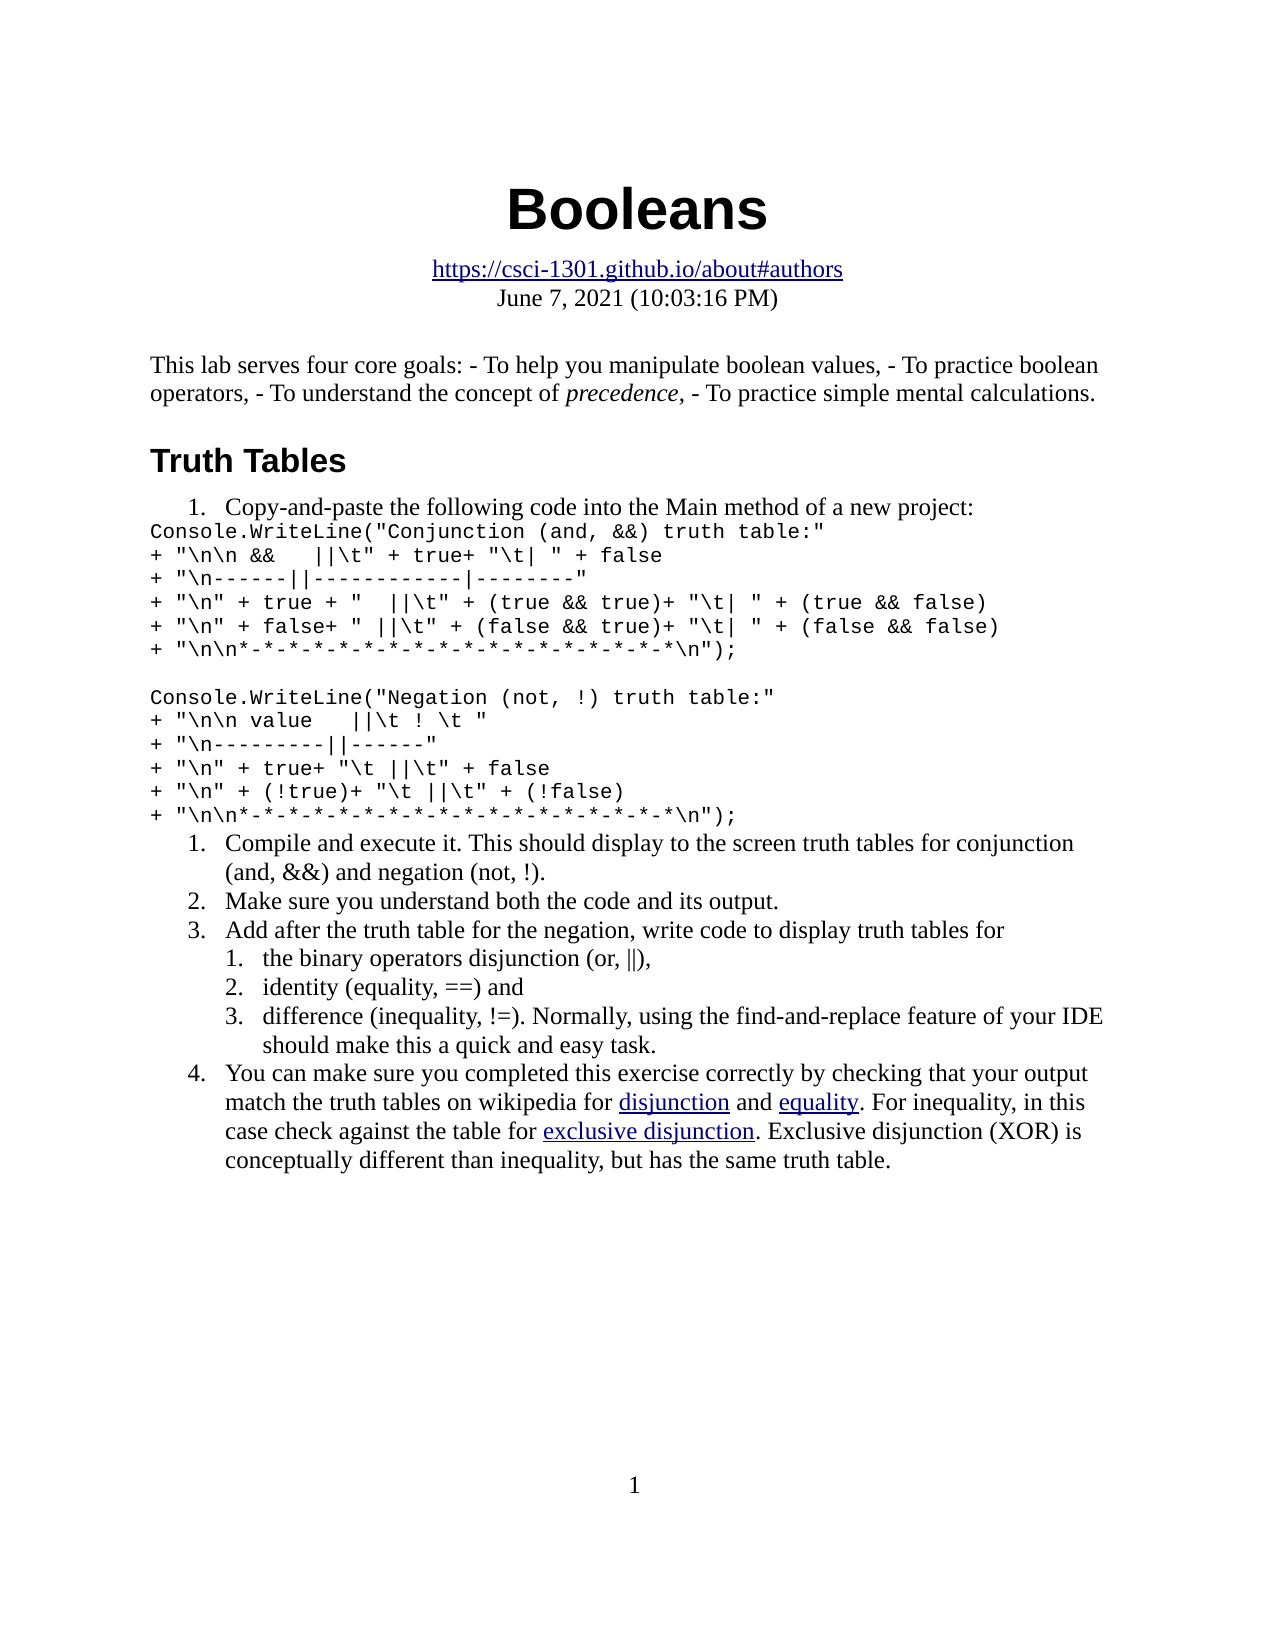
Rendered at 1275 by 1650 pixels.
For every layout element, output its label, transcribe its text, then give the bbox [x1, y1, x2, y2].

text + "\n\n value ||\t ! \t " [150, 710, 1125, 734]
text This lab serves four core goals: - To help you manipulate boolean values, - To practice boolean operators, - To understand the concept of precedence, - To practice simple mental calculations. [150, 350, 1125, 407]
text + "\n------||------------|--------" [150, 568, 1125, 592]
text Console.WriteLine("Negation (not, !) truth table:" [150, 687, 1125, 710]
text + "\n---------||------" [150, 734, 1125, 758]
list Compile and execute it. This should display to the screen truth tables for conjunction (and, &&) and negation (not, !). [187, 828, 1125, 886]
title Booleans [150, 175, 1125, 242]
list difference (inequality, !=). Normally, using the find-and-replace feature of your IDE should make this a quick and easy task. [225, 1001, 1125, 1058]
text + "\n" + (!true)+ "\t ||\t" + (!false) [150, 781, 1125, 805]
text + "\n\n*-*-*-*-*-*-*-*-*-*-*-*-*-*-*-*-*-*\n"); [150, 805, 1125, 828]
text + "\n\n*-*-*-*-*-*-*-*-*-*-*-*-*-*-*-*-*-*\n"); [150, 639, 1125, 663]
text Console.WriteLine("Conjunction (and, &&) truth table:" [150, 521, 1125, 545]
list identity (equality, ==) and [225, 972, 1125, 1001]
list You can make sure you completed this exercise correctly by checking that your output match the truth tables on wikipedia for disjunction and equality. For inequality, in this case check against the table for exclusive disjunction. Exclusive disjunction (XOR) is conceptually different than inequality, but has the same truth table. [187, 1058, 1125, 1173]
text + "\n" + false+ " ||\t" + (false && true)+ "\t| " + (false && false) [150, 616, 1125, 639]
list Copy-and-paste the following code into the Main method of a new project: [187, 492, 1125, 521]
text June 7, 2021 (10:03:16 PM) [150, 283, 1125, 312]
list Make sure you understand both the code and its output. [187, 886, 1125, 915]
text https://csci-1301.github.io/about#authors [150, 254, 1125, 283]
text + "\n" + true + " ||\t" + (true && true)+ "\t| " + (true && false) [150, 592, 1125, 616]
text + "\n" + true+ "\t ||\t" + false [150, 758, 1125, 781]
list the binary operators disjunction (or, ||), [225, 943, 1125, 972]
subtitle Truth Tables [150, 441, 1125, 480]
list Add after the truth table for the negation, write code to display truth tables for [187, 915, 1125, 943]
text + "\n\n && ||\t" + true+ "\t| " + false [150, 545, 1125, 568]
